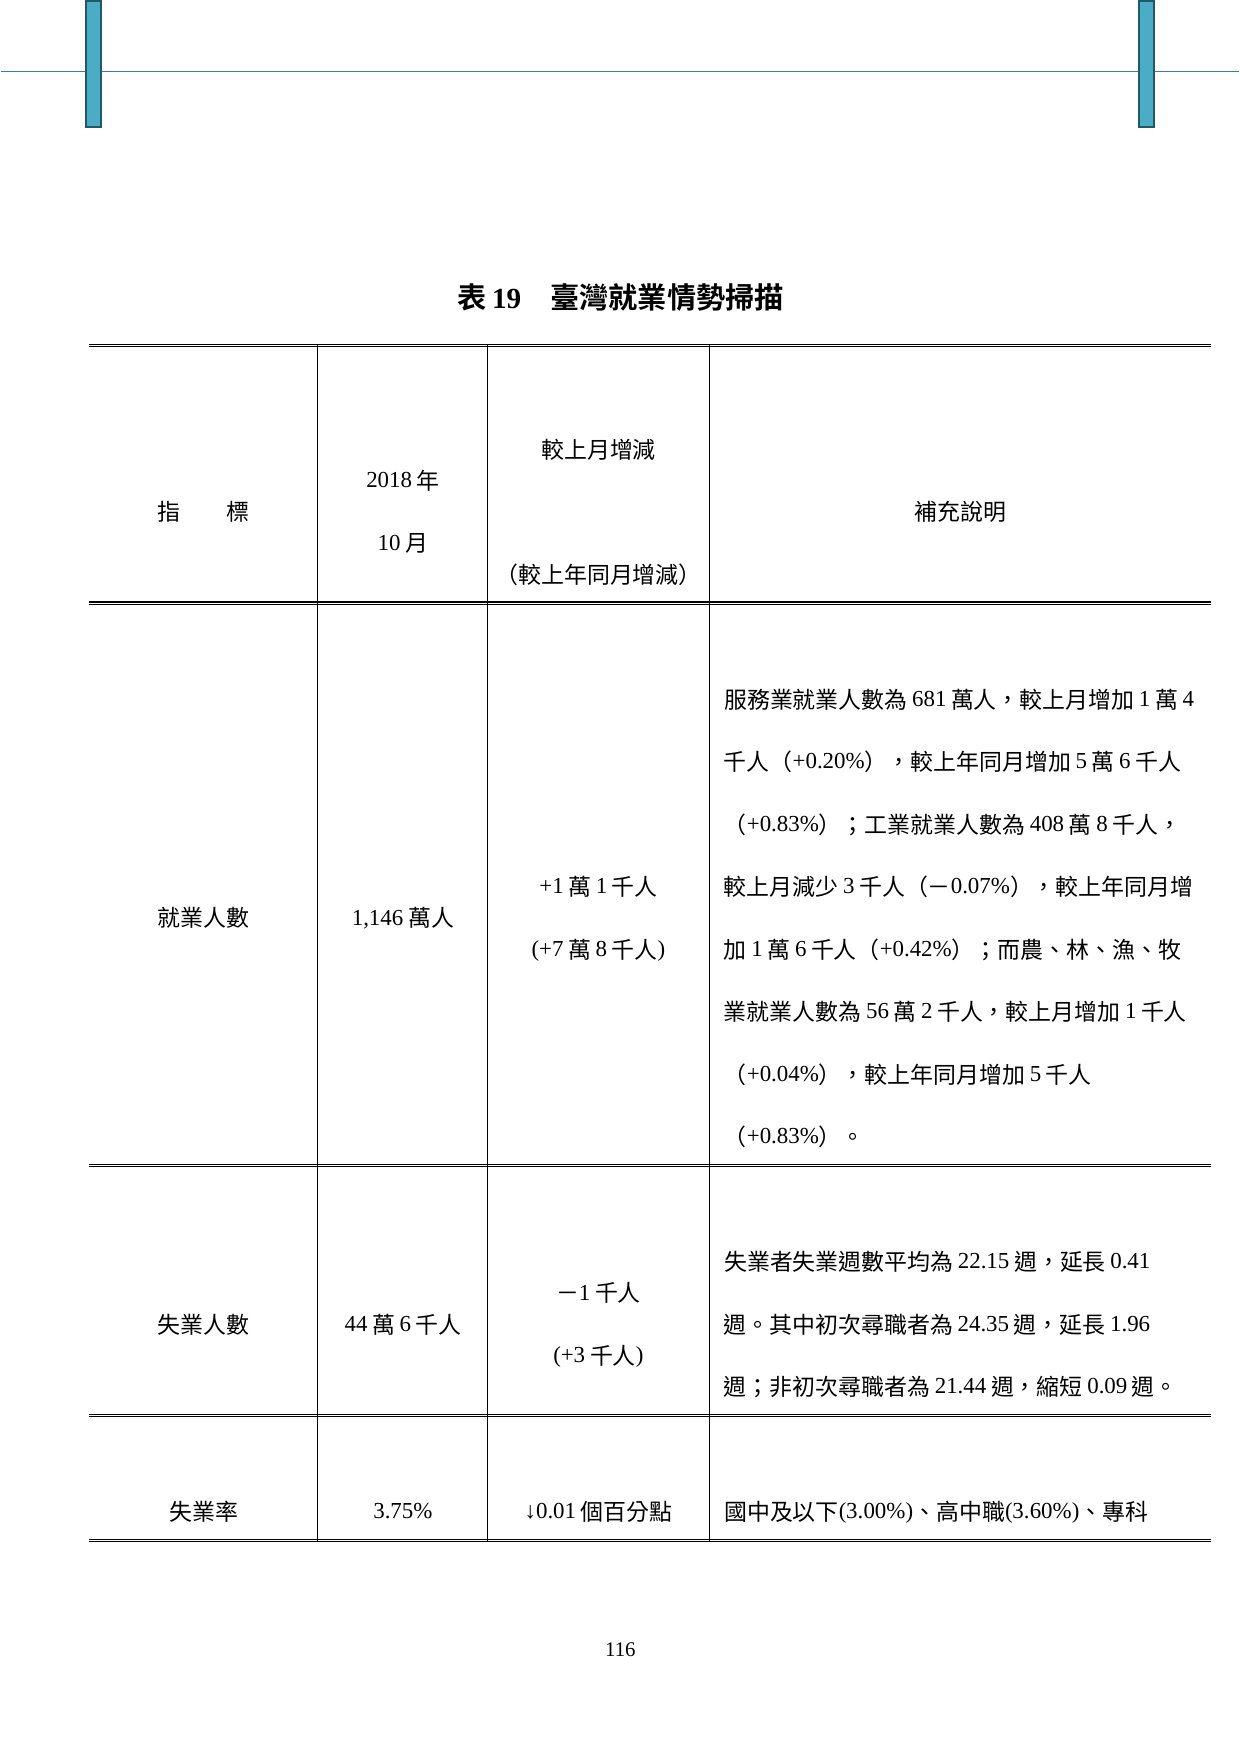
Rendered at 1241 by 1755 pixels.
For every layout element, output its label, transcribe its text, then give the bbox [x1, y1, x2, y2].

table_cell 失業率 [89, 1417, 317, 1539]
table_cell 3.75% [318, 1417, 487, 1539]
table_cell 服務業就業人數為681萬人，較上月增加1萬4千人（+0.20%），較上年同月增加5萬6千人（+0.83%）；工業就業人數為408萬8千人，較上月減少3千人（－0.07%），較上年同月增加1萬6千人（+0.42%）；而農、林、漁、牧業就業人數為56萬2千人，較上月增加1千人（+0.04%），較上年同月增加5千人（+0.83%）。 [710, 605, 1211, 1164]
table_cell 失業人數 [89, 1167, 317, 1414]
table_header 2018年 10月 [318, 347, 487, 601]
table_header 補充說明 [710, 347, 1211, 601]
table_cell 44萬6千人 [318, 1167, 487, 1414]
table_cell 國中及以下(3.00%)、高中職(3.60%)、專科 [710, 1417, 1211, 1539]
table_header 較上月增減 （較上年同月增減） [488, 347, 709, 601]
table_cell 失業者失業週數平均為22.15週，延長0.41週。其中初次尋職者為24.35週，延長1.96週；非初次尋職者為21.44週，縮短0.09週。 [710, 1167, 1211, 1414]
table_cell +1萬1千人 (+7萬8千人) [488, 605, 709, 1164]
table_cell －1千人 (+3千人) [488, 1167, 709, 1414]
table_cell ↓0.01個百分點 [488, 1417, 709, 1539]
table_header 指 標 [89, 347, 317, 601]
table_cell 就業人數 [89, 605, 317, 1164]
table_cell 1,146萬人 [318, 605, 487, 1164]
text 表19 臺灣就業情勢掃描 [177, 282, 1063, 315]
